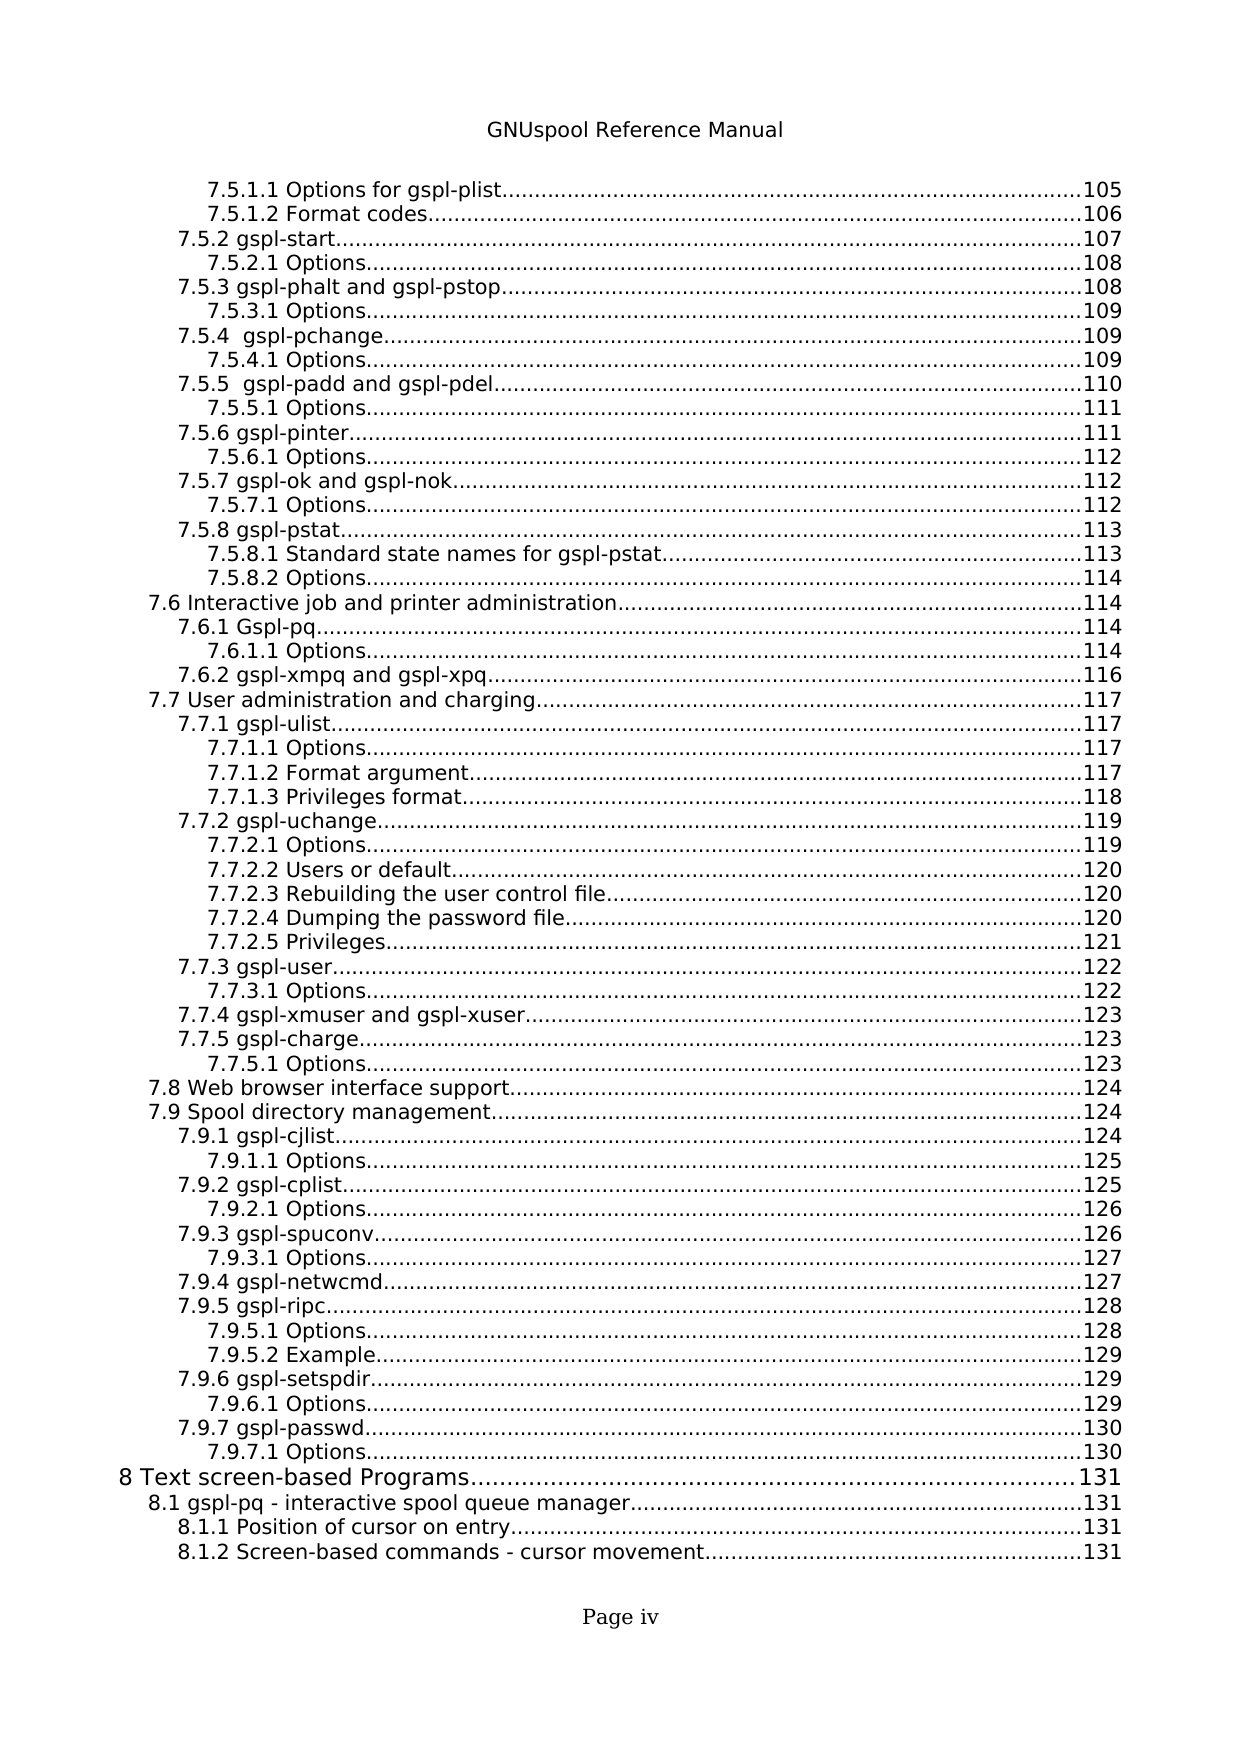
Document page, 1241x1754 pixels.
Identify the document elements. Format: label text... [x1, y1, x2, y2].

text 7.5.4.1 Options 109 [207, 348, 1122, 372]
text 7.5.3.1 Options 109 [207, 299, 1122, 324]
text 7.9.5 gspl-ripc 128 [177, 1294, 1122, 1319]
text 7.5.3 gspl-phalt and gspl-pstop 108 [177, 275, 1122, 299]
text 7.7.1 gspl-ulist 117 [177, 712, 1122, 736]
text 7.7.2 gspl-uchange 119 [177, 809, 1122, 833]
text 7.5.8 gspl-pstat 113 [177, 518, 1122, 542]
text 7.9.1 gspl-cjlist 124 [177, 1125, 1122, 1149]
text 8 Text screen-based Programs 131 [118, 1464, 1122, 1491]
text 7.9.3.1 Options 127 [207, 1246, 1122, 1270]
text 7.6.1.1 Options 114 [207, 639, 1122, 663]
text 7.9.7 gspl-passwd 130 [177, 1416, 1122, 1440]
text 7.5.6.1 Options 112 [207, 445, 1122, 469]
text 7.7.3.1 Options 122 [207, 979, 1122, 1003]
text 7.5.1.1 Options for gspl-plist 105 [207, 178, 1122, 202]
text 7.6 Interactive job and printer administration 114 [148, 591, 1122, 615]
text 7.5.7.1 Options 112 [207, 494, 1122, 518]
text 7.7 User administration and charging 117 [148, 688, 1122, 712]
text 7.6.1 Gspl-pq 114 [177, 615, 1122, 639]
text 8.1 gspl-pq - interactive spool queue manager 131 [148, 1491, 1122, 1516]
text 7.5.5.1 Options 111 [207, 397, 1122, 421]
text 7.7.5.1 Options 123 [207, 1052, 1122, 1076]
text 7.9.2.1 Options 126 [207, 1197, 1122, 1222]
text 7.7.1.3 Privileges format 118 [207, 785, 1122, 809]
text 7.5.2.1 Options 108 [207, 251, 1122, 275]
text 7.9.4 gspl-netwcmd 127 [177, 1270, 1122, 1294]
text 7.5.8.2 Options 114 [207, 566, 1122, 591]
text 7.7.2.2 Users or default 120 [207, 858, 1122, 882]
text 7.7.2.3 Rebuilding the user control file 120 [207, 882, 1122, 906]
text 7.9.5.1 Options 128 [207, 1319, 1122, 1343]
text 7.9 Spool directory management 124 [148, 1100, 1122, 1125]
text 7.5.4 gspl-pchange 109 [177, 324, 1122, 348]
text 7.9.6 gspl-setspdir 129 [177, 1367, 1122, 1392]
text 7.5.1.2 Format codes 106 [207, 202, 1122, 227]
text 7.9.3 gspl-spuconv 126 [177, 1222, 1122, 1246]
text 7.5.2 gspl-start 107 [177, 227, 1122, 251]
text 7.7.3 gspl-user 122 [177, 955, 1122, 979]
text 7.9.6.1 Options 129 [207, 1392, 1122, 1416]
text 7.9.7.1 Options 130 [207, 1440, 1122, 1464]
text 7.7.1.1 Options 117 [207, 736, 1122, 761]
text 7.5.8.1 Standard state names for gspl-pstat 113 [207, 542, 1122, 566]
text 7.7.5 gspl-charge 123 [177, 1028, 1122, 1052]
text 7.6.2 gspl-xmpq and gspl-xpq 116 [177, 663, 1122, 688]
text 7.7.4 gspl-xmuser and gspl-xuser 123 [177, 1003, 1122, 1028]
text 7.7.2.5 Privileges 121 [207, 931, 1122, 955]
text 7.9.5.2 Example 129 [207, 1343, 1122, 1367]
text 8.1.1 Position of cursor on entry 131 [177, 1516, 1122, 1540]
text 7.8 Web browser interface support 124 [148, 1076, 1122, 1100]
text 7.5.7 gspl-ok and gspl-nok 112 [177, 469, 1122, 494]
text 7.7.2.1 Options 119 [207, 833, 1122, 858]
text 7.9.2 gspl-cplist 125 [177, 1173, 1122, 1197]
text 7.5.6 gspl-pinter 111 [177, 421, 1122, 445]
text 8.1.2 Screen-based commands - cursor movement 131 [177, 1540, 1122, 1564]
text 7.7.1.2 Format argument 117 [207, 761, 1122, 785]
text 7.5.5 gspl-padd and gspl-pdel 110 [177, 372, 1122, 397]
text 7.7.2.4 Dumping the password file 120 [207, 906, 1122, 931]
text 7.9.1.1 Options 125 [207, 1149, 1122, 1173]
